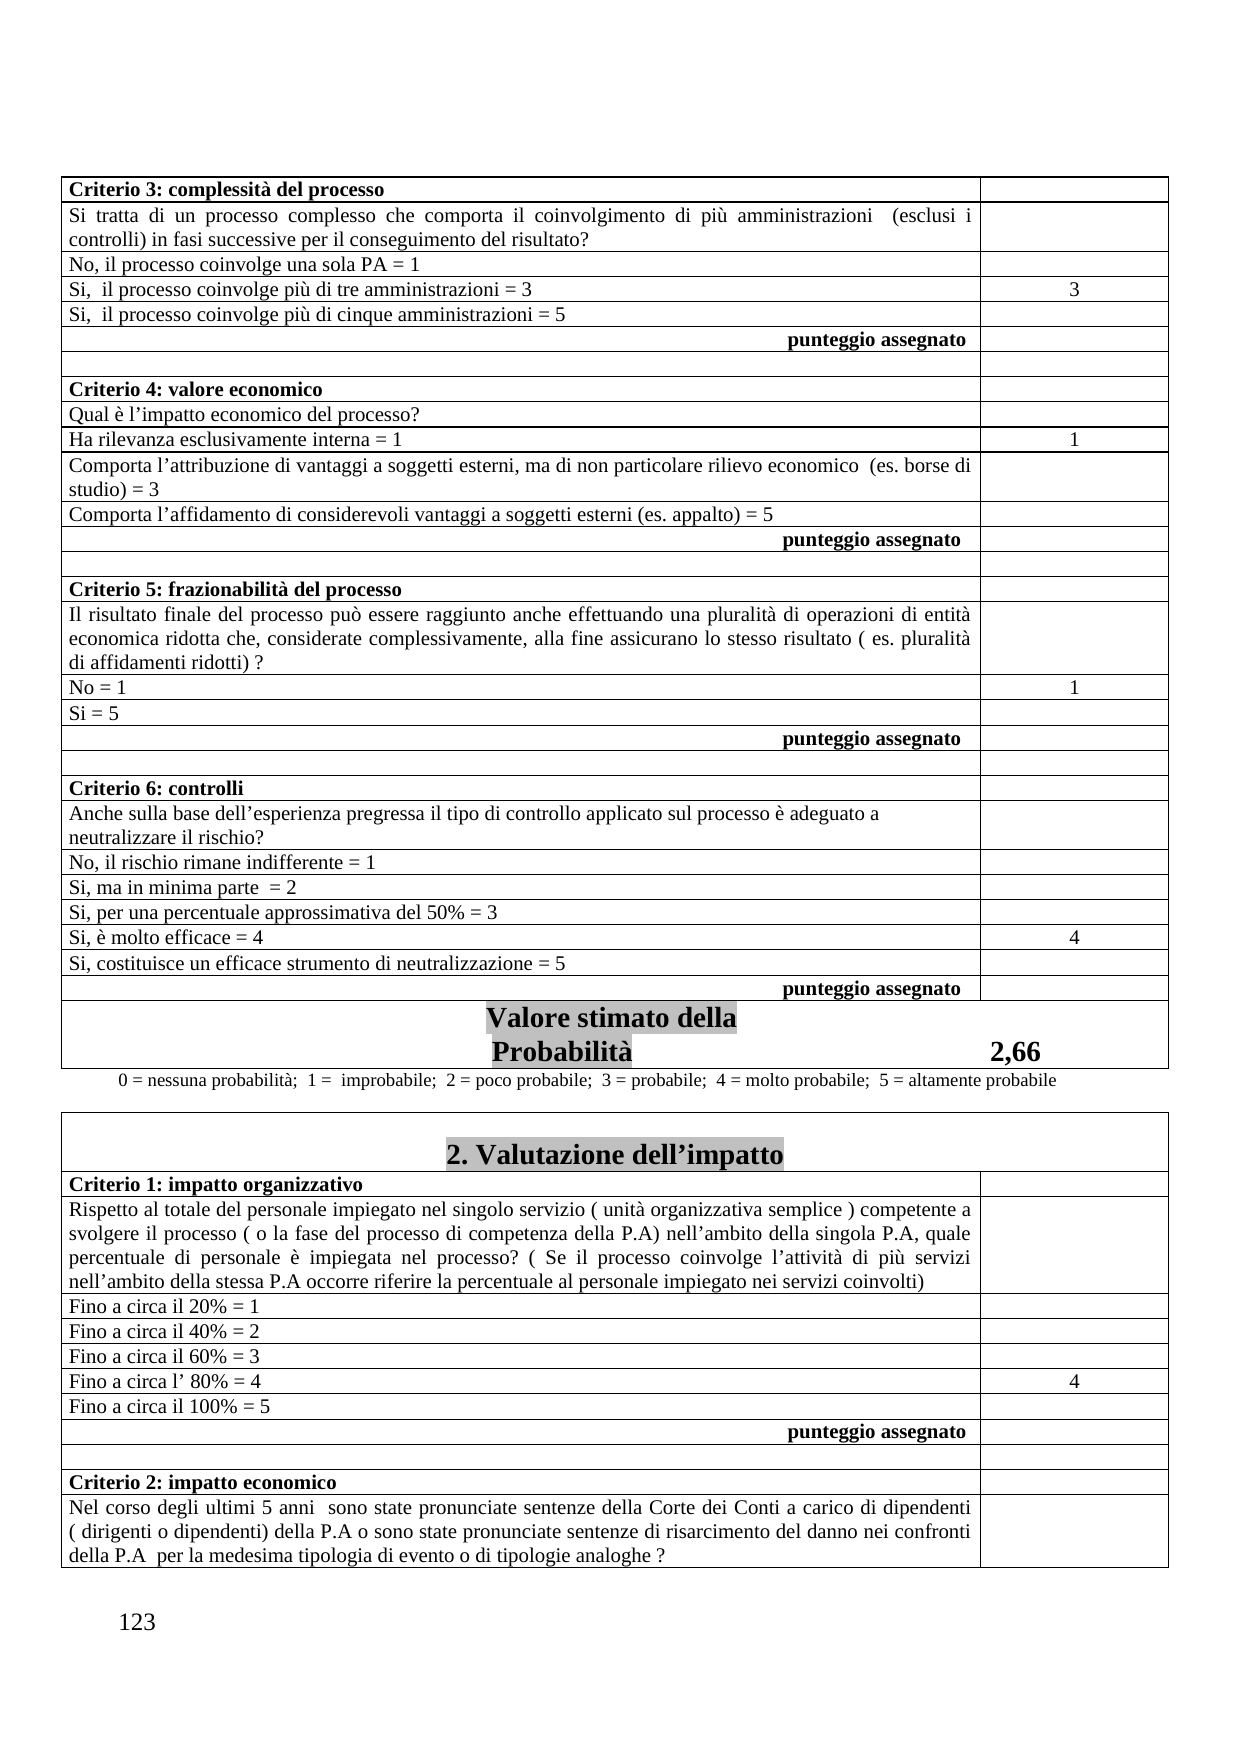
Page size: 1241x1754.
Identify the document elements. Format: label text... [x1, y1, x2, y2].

table_cell [981, 552, 1168, 576]
table_cell Rispetto al totale del personale impiegato nel singolo servizio ( unità organizzativa semplice ) competente a svolgere il processo ( o la fase del processo di competenza della P.A) nell’ambito della singola P.A, quale percentuale di personale è impiegata nel processo? ( Se il processo coinvolge l’attività di più servizi nell’ambito della stessa P.A occorre riferire la percentuale al personale impiegato nei servizi coinvolti) [62, 1197, 980, 1293]
table_cell [981, 801, 1168, 849]
table_cell [981, 502, 1168, 526]
table_cell [981, 327, 1168, 351]
text 0 = nessuna probabilità; 1 = improbabile; 2 = poco probabile; 3 = probabile; 4 = molto probabile; 5 = altamente probabile [118, 1069, 1122, 1090]
table_cell Il risultato finale del processo può essere raggiunto anche effettuando una pluralità di operazioni di entità economica ridotta che, considerate complessivamente, alla fine assicurano lo stesso risultato ( es. pluralità di affidamenti ridotti) ? [62, 602, 980, 674]
table_cell 4 [981, 925, 1168, 949]
table_cell [981, 302, 1168, 326]
table_cell [981, 900, 1168, 924]
table_cell [981, 178, 1168, 201]
table_cell Qual è l’impatto economico del processo? [62, 402, 980, 426]
table_cell [62, 552, 980, 576]
table_cell [981, 976, 1168, 999]
table_cell Criterio 1: impatto organizzativo [62, 1172, 980, 1196]
table_cell Si, il processo coinvolge più di tre amministrazioni = 3 [62, 277, 980, 301]
table_cell 3 [981, 277, 1168, 301]
table_cell Comporta l’affidamento di considerevoli vantaggi a soggetti esterni (es. appalto) = 5 [62, 502, 980, 526]
table_cell punteggio assegnato [62, 726, 980, 749]
table_cell Comporta l’attribuzione di vantaggi a soggetti esterni, ma di non particolare rilievo economico (es. borse di studio) = 3 [62, 453, 980, 501]
table_cell [981, 602, 1168, 674]
table_cell [981, 1470, 1168, 1494]
table_cell [62, 352, 980, 376]
table_cell No, il rischio rimane indifferente = 1 [62, 850, 980, 874]
table_cell punteggio assegnato [62, 527, 980, 551]
table_cell [62, 1445, 980, 1469]
table_cell [981, 1344, 1168, 1368]
table_cell Criterio 5: frazionabilità del processo [62, 577, 980, 601]
table_cell [981, 1319, 1168, 1343]
table_cell Criterio 3: complessità del processo [62, 178, 980, 201]
table_cell punteggio assegnato [62, 976, 980, 999]
table_cell [981, 577, 1168, 601]
table_cell [981, 453, 1168, 501]
table_cell 4 [981, 1369, 1168, 1393]
table_cell [981, 776, 1168, 800]
table_cell Valore stimato della Probabilità 2,66 [62, 1001, 1168, 1068]
table_cell Si, ma in minima parte = 2 [62, 875, 980, 899]
table_cell Criterio 2: impatto economico [62, 1470, 980, 1494]
table_cell [981, 1420, 1168, 1443]
table_cell [62, 751, 980, 775]
table_cell [981, 203, 1168, 251]
table_cell Si, costituisce un efficace strumento di neutralizzazione = 5 [62, 950, 980, 974]
table_cell punteggio assegnato [62, 1420, 980, 1443]
table_cell [981, 751, 1168, 775]
table_cell [981, 1495, 1168, 1567]
table_cell Anche sulla base dell’esperienza pregressa il tipo di controllo applicato sul processo è adeguato a neutralizzare il rischio? [62, 801, 980, 849]
table_cell [981, 875, 1168, 899]
table_cell [981, 1197, 1168, 1293]
table_cell Fino a circa il 20% = 1 [62, 1294, 980, 1318]
table_cell [981, 726, 1168, 749]
table_cell Criterio 6: controlli [62, 776, 980, 800]
table_cell [981, 950, 1168, 974]
table_cell [981, 850, 1168, 874]
table_cell Si tratta di un processo complesso che comporta il coinvolgimento di più amministrazioni (esclusi i controlli) in fasi successive per il conseguimento del risultato? [62, 203, 980, 251]
table_cell Si, per una percentuale approssimativa del 50% = 3 [62, 900, 980, 924]
table_cell Fino a circa l’ 80% = 4 [62, 1369, 980, 1393]
table_cell Si, il processo coinvolge più di cinque amministrazioni = 5 [62, 302, 980, 326]
table_cell [981, 402, 1168, 426]
table_cell [981, 1294, 1168, 1318]
table_cell Ha rilevanza esclusivamente interna = 1 [62, 428, 980, 451]
table_cell Fino a circa il 100% = 5 [62, 1394, 980, 1418]
table_cell Criterio 4: valore economico [62, 377, 980, 401]
table_cell 1 [981, 428, 1168, 451]
table_cell punteggio assegnato [62, 327, 980, 351]
table_cell Fino a circa il 60% = 3 [62, 1344, 980, 1368]
table_cell [981, 1172, 1168, 1196]
table_cell No, il processo coinvolge una sola PA = 1 [62, 252, 980, 276]
table_cell Si = 5 [62, 700, 980, 724]
table_cell [981, 252, 1168, 276]
table_cell [981, 377, 1168, 401]
table_cell Nel corso degli ultimi 5 anni sono state pronunciate sentenze della Corte dei Conti a carico di dipendenti ( dirigenti o dipendenti) della P.A o sono state pronunciate sentenze di risarcimento del danno nei confronti della P.A per la medesima tipologia di evento o di tipologie analoghe ? [62, 1495, 980, 1567]
table_cell Fino a circa il 40% = 2 [62, 1319, 980, 1343]
table_cell [981, 527, 1168, 551]
table_cell [981, 1394, 1168, 1418]
table_cell [981, 352, 1168, 376]
table_header 2. Valutazione dell’impatto [62, 1113, 1168, 1171]
table_cell [981, 1445, 1168, 1469]
table_cell No = 1 [62, 675, 980, 699]
table_cell Si, è molto efficace = 4 [62, 925, 980, 949]
table_cell [981, 700, 1168, 724]
table_cell 1 [981, 675, 1168, 699]
